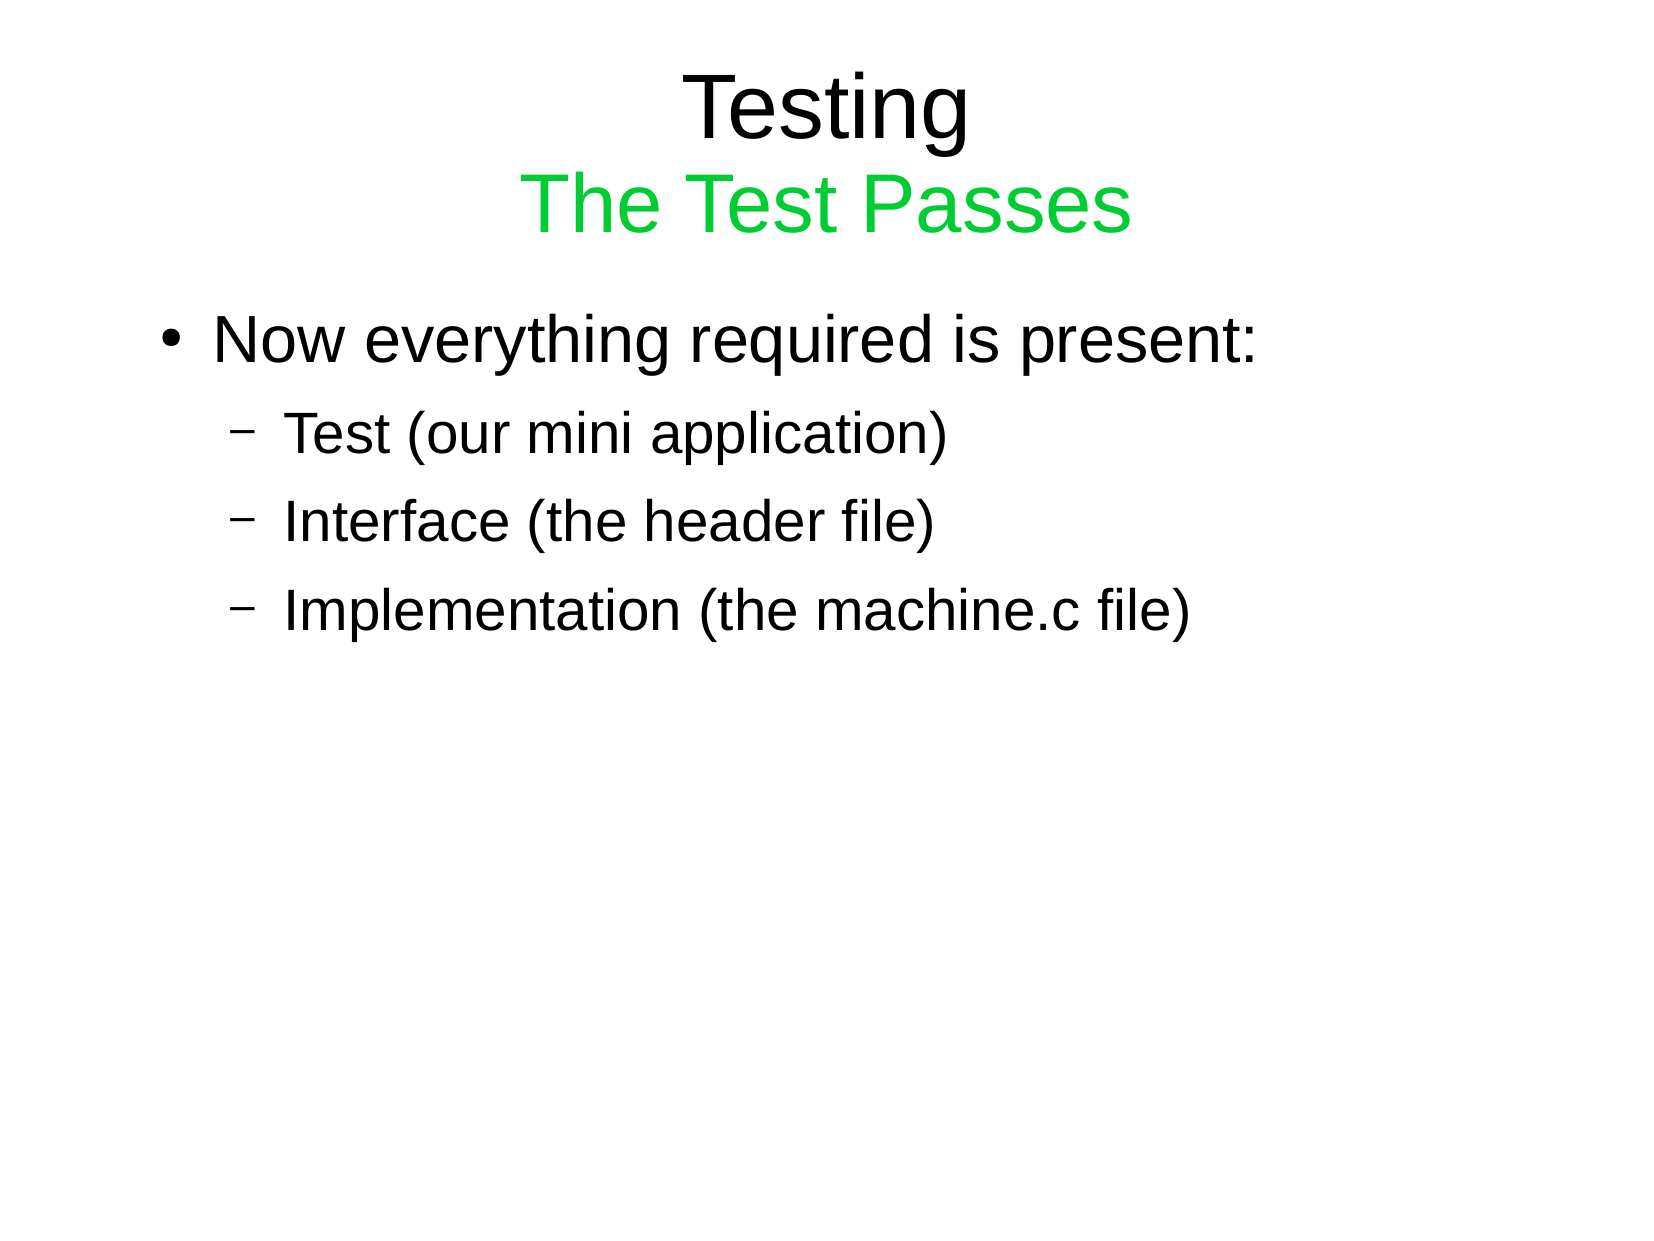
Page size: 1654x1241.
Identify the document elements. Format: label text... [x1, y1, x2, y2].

title Testing The Test Passes [82, 49, 1571, 257]
list Now everything required is present: Test (our mini application) Interface (the header file) Implementation (the machine.c file) [141, 302, 1501, 1022]
